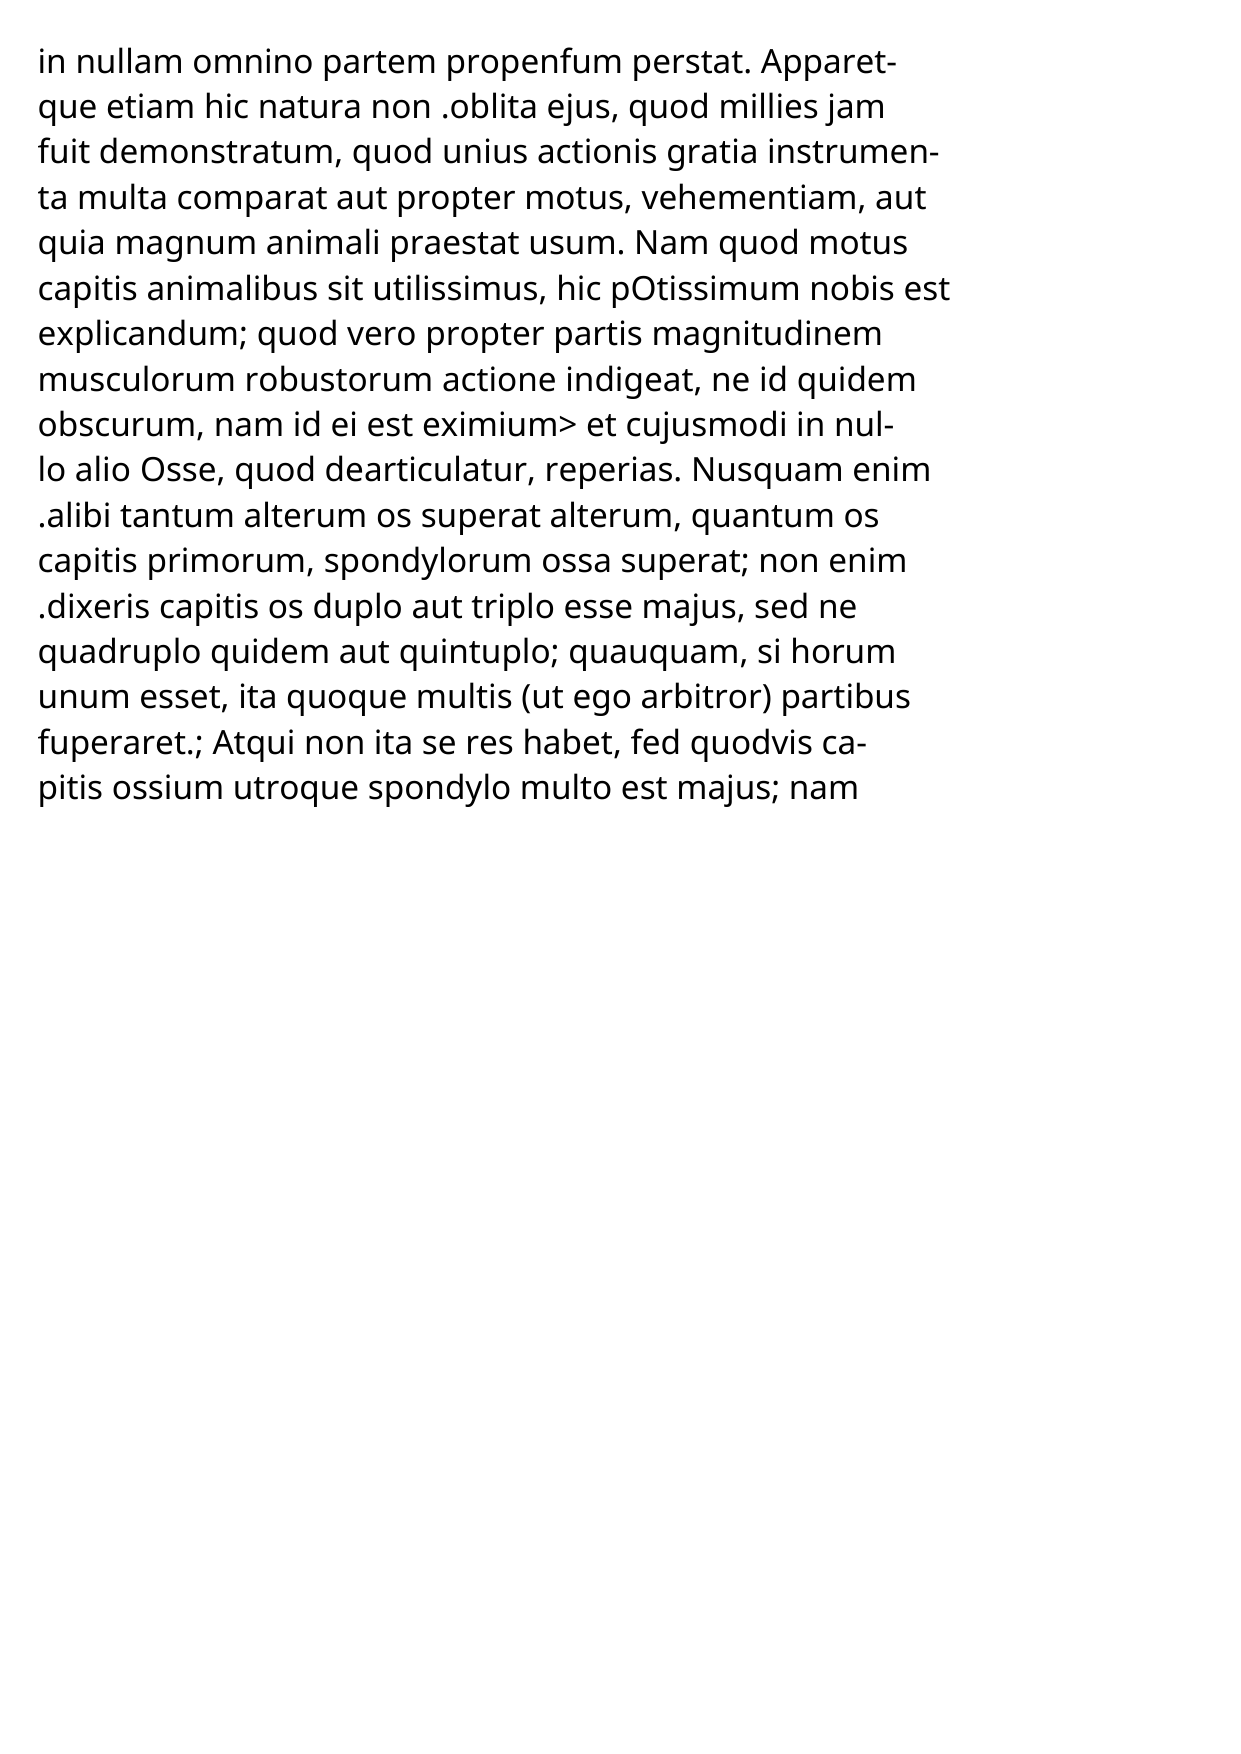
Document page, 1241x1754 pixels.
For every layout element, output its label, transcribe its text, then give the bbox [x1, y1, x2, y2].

text in nullam omnino partem propenfum perstat. Apparet- que etiam hic natura non .oblita ejus, quod millies jam fuit demonstratum, quod unius actionis gratia instrumen- ta multa comparat aut propter motus, vehementiam, aut quia magnum animali praestat usum. Nam quod motus capitis animalibus sit utilissimus, hic pOtissimum nobis est explicandum; quod vero propter partis magnitudinem musculorum robustorum actione indigeat, ne id quidem obscurum, nam id ei est eximium> et cujusmodi in nul- lo alio Osse, quod dearticulatur, reperias. Nusquam enim .alibi tantum alterum os superat alterum, quantum os capitis primorum, spondylorum ossa superat; non enim .dixeris capitis os duplo aut triplo esse majus, sed ne quadruplo quidem aut quintuplo; quauquam, si horum unum esset, ita quoque multis (ut ego arbitror) partibus fuperaret.; Atqui non ita se res habet, fed quodvis ca- pitis ossium utroque spondylo multo est majus; nam [37, 37, 1203, 809]
